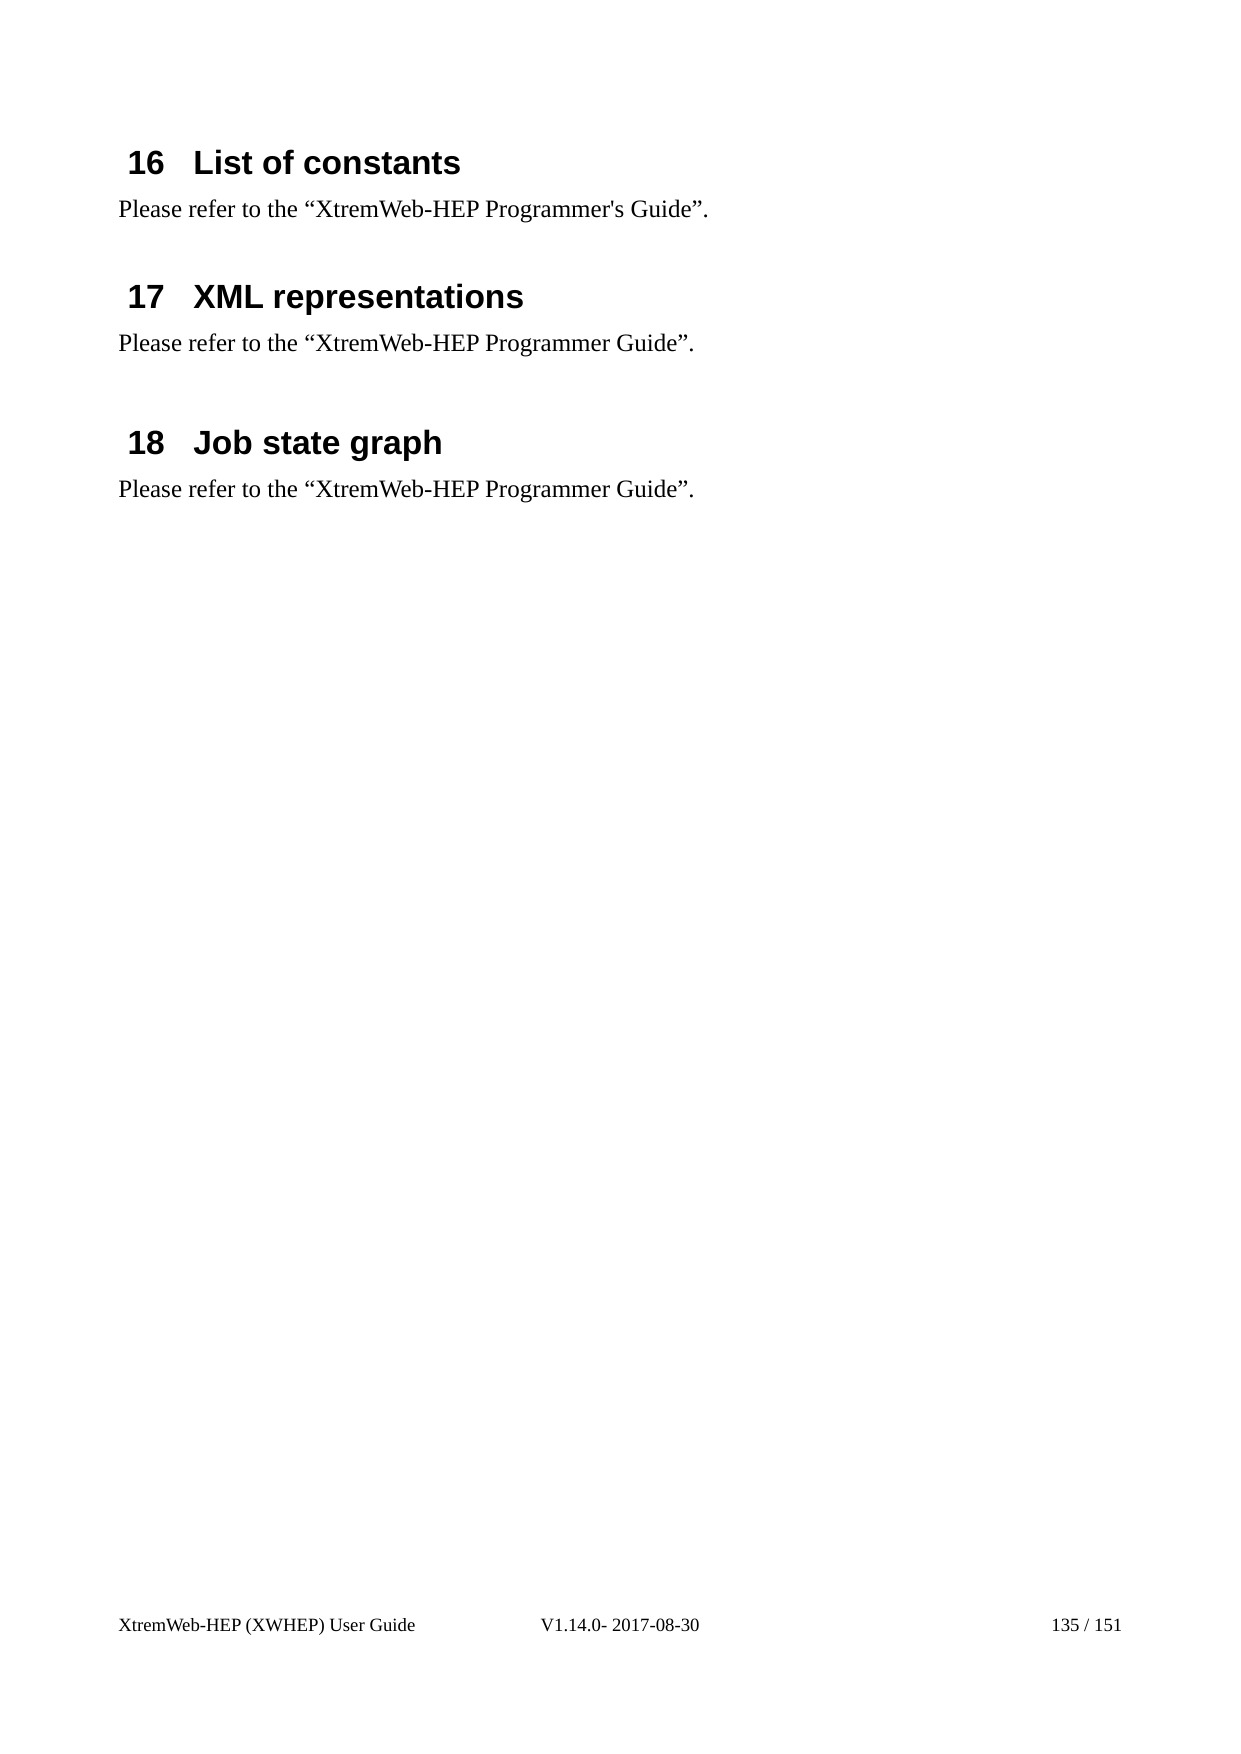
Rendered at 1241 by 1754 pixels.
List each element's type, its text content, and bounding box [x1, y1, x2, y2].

subtitle Job state graph [118, 423, 1122, 462]
text Please refer to the “XtremWeb-HEP Programmer Guide”. [118, 474, 1122, 503]
subtitle XML representations [118, 277, 1122, 315]
text Please refer to the “XtremWeb-HEP Programmer's Guide”. [118, 194, 1122, 223]
subtitle List of constants [118, 143, 1122, 182]
text Please refer to the “XtremWeb-HEP Programmer Guide”. [118, 328, 1122, 357]
